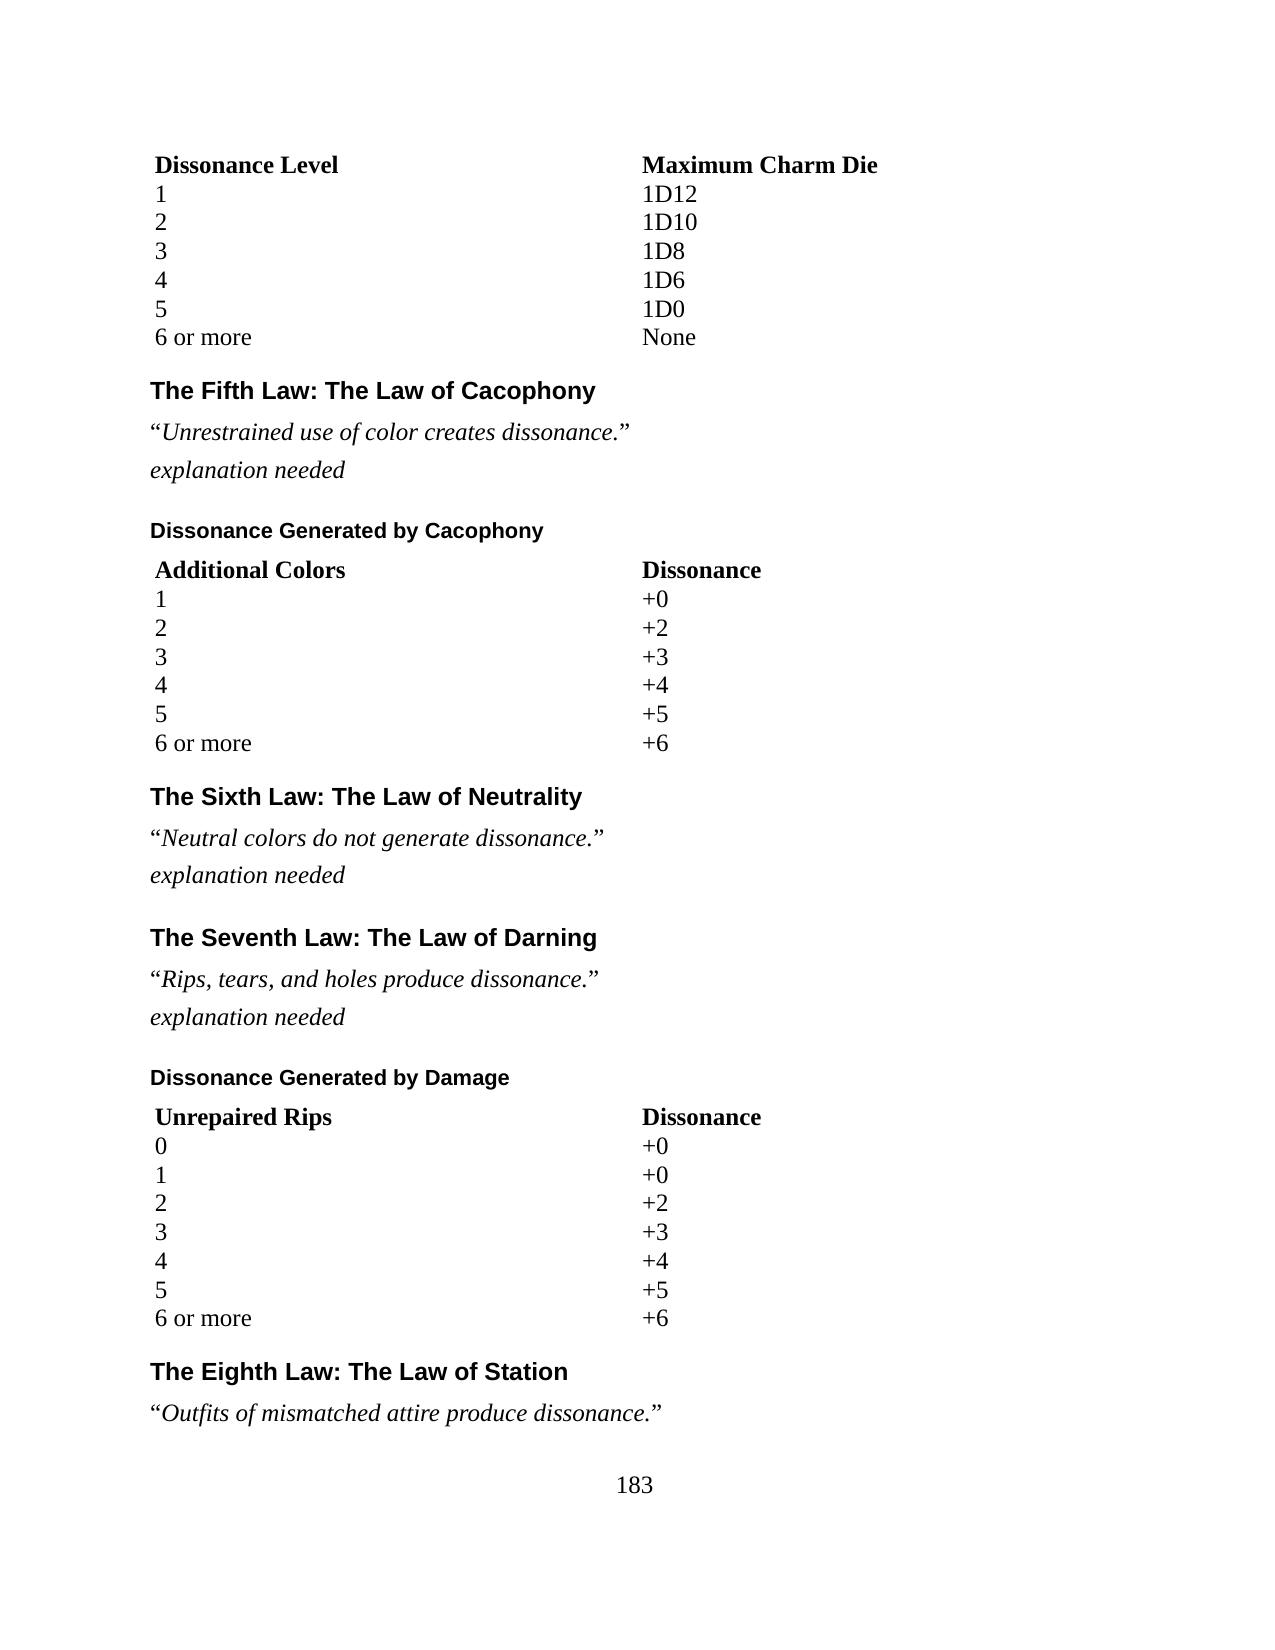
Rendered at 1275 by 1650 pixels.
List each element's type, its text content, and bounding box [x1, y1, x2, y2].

subtitle Dissonance Generated by Damage [150, 1064, 1125, 1090]
table_cell 1D10 [638, 208, 1125, 236]
table_cell 3 [150, 642, 637, 670]
text “Unrestrained use of color creates dissonance.” [150, 417, 1125, 446]
text explanation needed [150, 455, 1125, 484]
table_cell 4 [150, 1246, 637, 1275]
subtitle The Fifth Law: The Law of Cacophony [150, 376, 1125, 405]
table_header Additional Colors [150, 555, 637, 584]
text “Outfits of mismatched attire produce dissonance.” [150, 1398, 1125, 1427]
table_cell 3 [150, 1217, 637, 1246]
table_cell 2 [150, 613, 637, 642]
text explanation needed [150, 860, 1125, 889]
table_cell +0 [638, 1160, 1125, 1188]
text “Rips, tears, and holes produce dissonance.” [150, 964, 1125, 993]
table_cell 5 [150, 294, 637, 322]
table_cell 2 [150, 1189, 637, 1217]
table_cell 3 [150, 236, 637, 265]
text “Neutral colors do not generate dissonance.” [150, 823, 1125, 851]
table_cell 1 [150, 179, 637, 207]
text explanation needed [150, 1002, 1125, 1031]
table_cell +6 [638, 1304, 1125, 1332]
table_cell 5 [150, 1275, 637, 1303]
table_cell +4 [638, 1246, 1125, 1275]
table_cell 1D8 [638, 236, 1125, 265]
table_header Maximum Charm Die [638, 150, 1125, 179]
subtitle Dissonance Generated by Cacophony [150, 518, 1125, 543]
table_cell 4 [150, 265, 637, 294]
table_header Dissonance Level [150, 150, 637, 179]
table_cell 1D6 [638, 265, 1125, 294]
table_cell None [638, 323, 1125, 351]
table_cell +5 [638, 1275, 1125, 1303]
table_cell 1 [150, 1160, 637, 1188]
subtitle The Eighth Law: The Law of Station [150, 1357, 1125, 1386]
table_cell +3 [638, 642, 1125, 670]
table_cell 1D12 [638, 179, 1125, 207]
table_cell 6 or more [150, 728, 637, 757]
table_header Dissonance [638, 1102, 1125, 1131]
table_cell 0 [150, 1131, 637, 1160]
table_cell +2 [638, 613, 1125, 642]
table_cell +4 [638, 670, 1125, 699]
table_header Unrepaired Rips [150, 1102, 637, 1131]
table_cell +6 [638, 728, 1125, 757]
table_cell 1D0 [638, 294, 1125, 322]
table_cell 4 [150, 670, 637, 699]
table_cell +0 [638, 584, 1125, 613]
subtitle The Sixth Law: The Law of Neutrality [150, 782, 1125, 810]
table_cell +3 [638, 1217, 1125, 1246]
table_cell +5 [638, 699, 1125, 728]
table_cell 1 [150, 584, 637, 613]
table_cell 5 [150, 699, 637, 728]
subtitle The Seventh Law: The Law of Darning [150, 923, 1125, 952]
table_header Dissonance [638, 555, 1125, 584]
table_cell 2 [150, 208, 637, 236]
table_cell 6 or more [150, 1304, 637, 1332]
table_cell 6 or more [150, 323, 637, 351]
table_cell +0 [638, 1131, 1125, 1160]
table_cell +2 [638, 1189, 1125, 1217]
